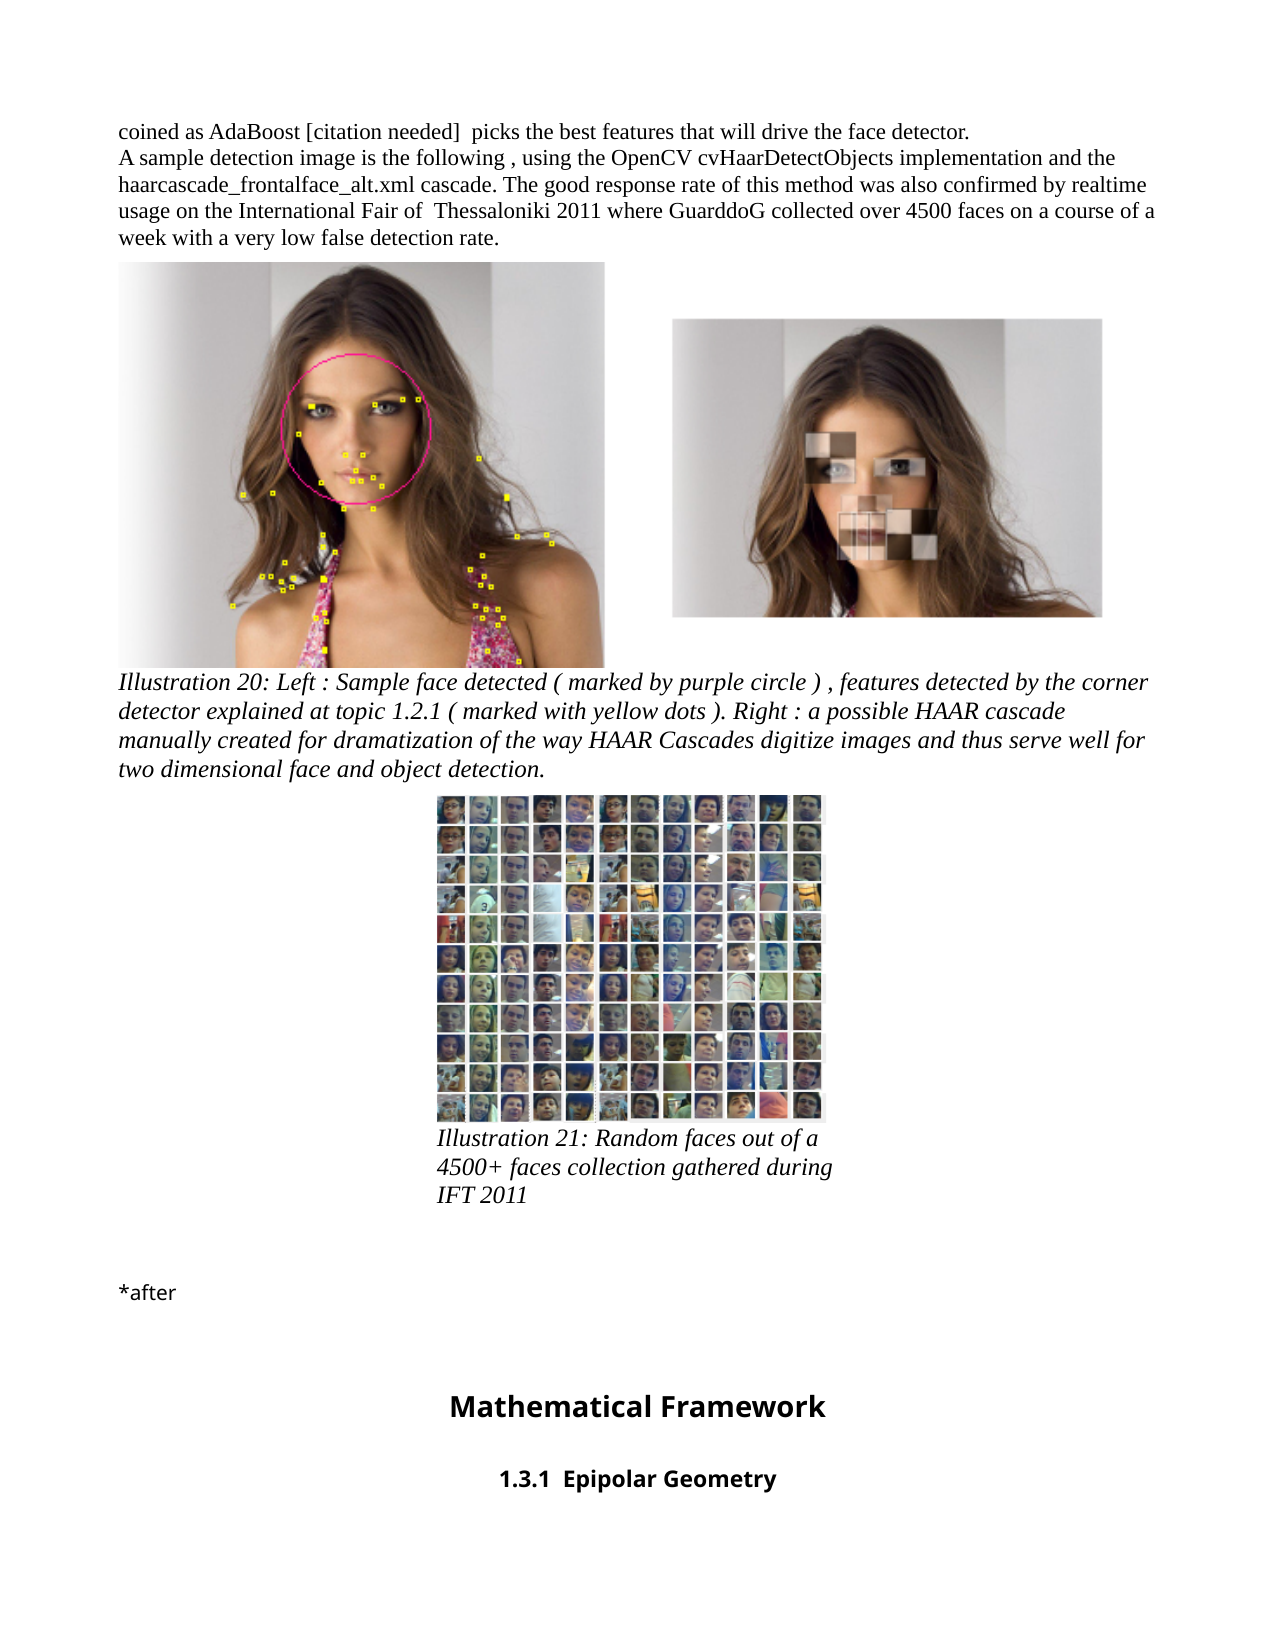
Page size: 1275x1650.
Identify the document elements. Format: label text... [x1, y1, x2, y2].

text A sample detection image is the following , using the OpenCV cvHaarDetectObjects implementation and the haarcascade_frontalface_alt.xml cascade. The good response rate of this method was also confirmed by realtime usage on the International Fair of Thessaloniki 2011 where GuarddoG collected over 4500 faces on a course of a week with a very low false detection rate. [118, 144, 1157, 250]
text 1.3.1 Epipolar Geometry [118, 1463, 1157, 1494]
picture [118, 262, 1158, 668]
text Mathematical Framework [118, 1386, 1157, 1426]
text coined as AdaBoost [citation needed] picks the best features that will drive the face detector. [118, 118, 1157, 144]
picture [436, 795, 827, 1123]
text *after [118, 1278, 1157, 1307]
text Illustration 20: Left : Sample face detected ( marked by purple circle ) , features detected by the corner detector explained at topic 1.2.1 ( marked with yellow dots ). Right : a possible HAAR cascade manually created for dramatization of the way HAAR Cascades digitize images and thus serve well for two dimensional face and object detection. [118, 668, 1157, 782]
text Illustration 21: Random faces out of a 4500+ faces collection gathered during IFT 2011 [437, 1123, 842, 1209]
